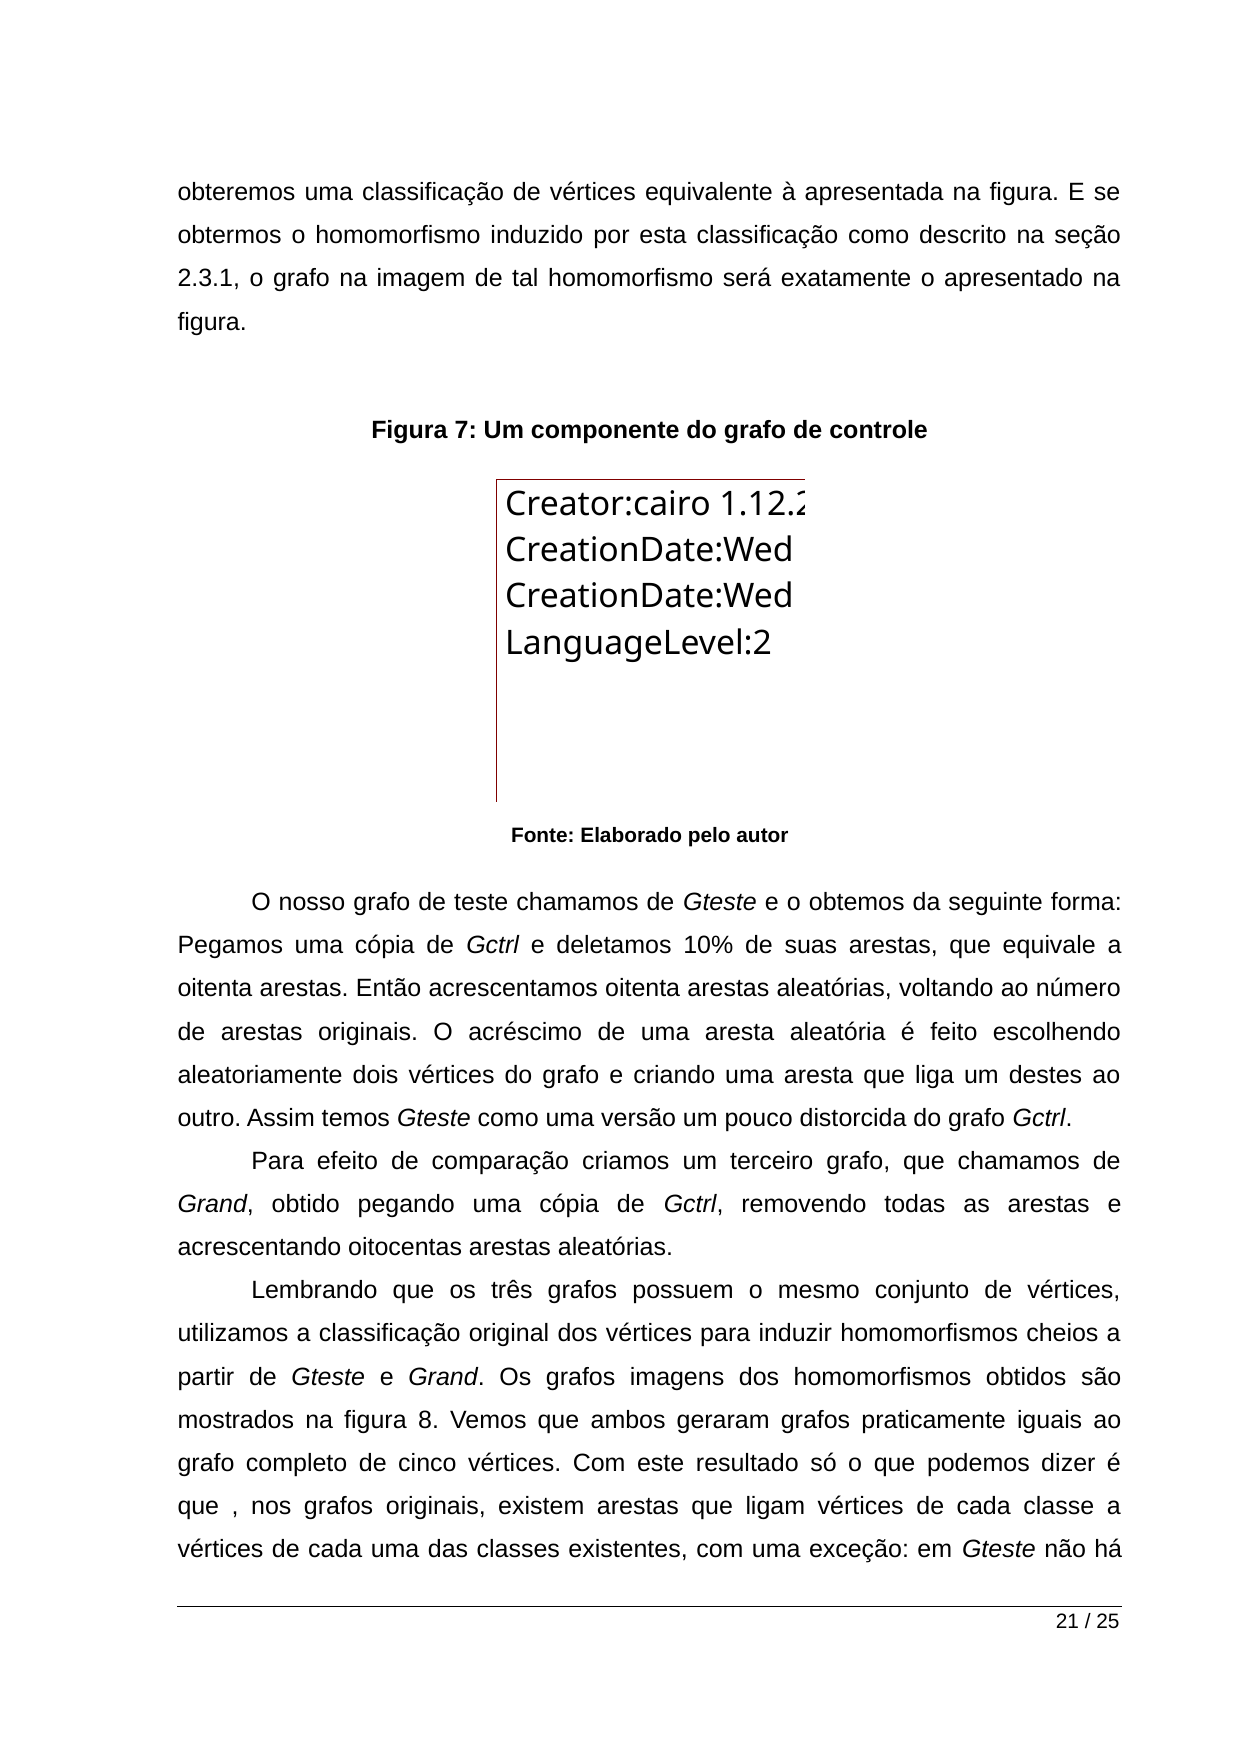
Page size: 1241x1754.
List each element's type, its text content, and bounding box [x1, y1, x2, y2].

text Para efeito de comparação criamos um terceiro grafo, que chamamos de Grand, obtido pegando uma cópia de Gctrl, removendo todas as arestas e acrescentando oitocentas arestas aleatórias. [177, 1146, 1122, 1261]
text O nosso grafo de teste chamamos de Gteste e o obtemos da seguinte forma: Pegamos uma cópia de Gctrl e deletamos 10% de suas arestas, que equivale a oitenta arestas. Então acrescentamos oitenta arestas aleatórias, voltando ao número de arestas originais. O acréscimo de uma aresta aleatória é feito escolhendo aleatoriamente dois vértices do grafo e criando uma aresta que liga um destes ao outro. Assim temos Gteste como uma versão um pouco distorcida do grafo Gctrl. [177, 887, 1122, 1131]
text obteremos uma classificação de vértices equivalente à apresentada na figura. E se obtermos o homomorfismo induzido por esta classificação como descrito na seção 2.3.1, o grafo na imagem de tal homomorfismo será exatamente o apresentado na figura. [177, 177, 1122, 335]
text Lembrando que os três grafos possuem o mesmo conjunto de vértices, utilizamos a classificação original dos vértices para induzir homomorfismos cheios a partir de Gteste e Grand. Os grafos imagens dos homomorfismos obtidos são mostrados na figura 8. Vemos que ambos geraram grafos praticamente iguais ao grafo completo de cinco vértices. Com este resultado só o que podemos dizer é que , nos grafos originais, existem arestas que ligam vértices de cada classe a vértices de cada uma das classes existentes, com uma exceção: em Gteste não há [177, 1275, 1122, 1563]
text Fonte: Elaborado pelo autor [371, 477, 928, 846]
text Figura 7: Um componente do grafo de controle [371, 415, 928, 444]
